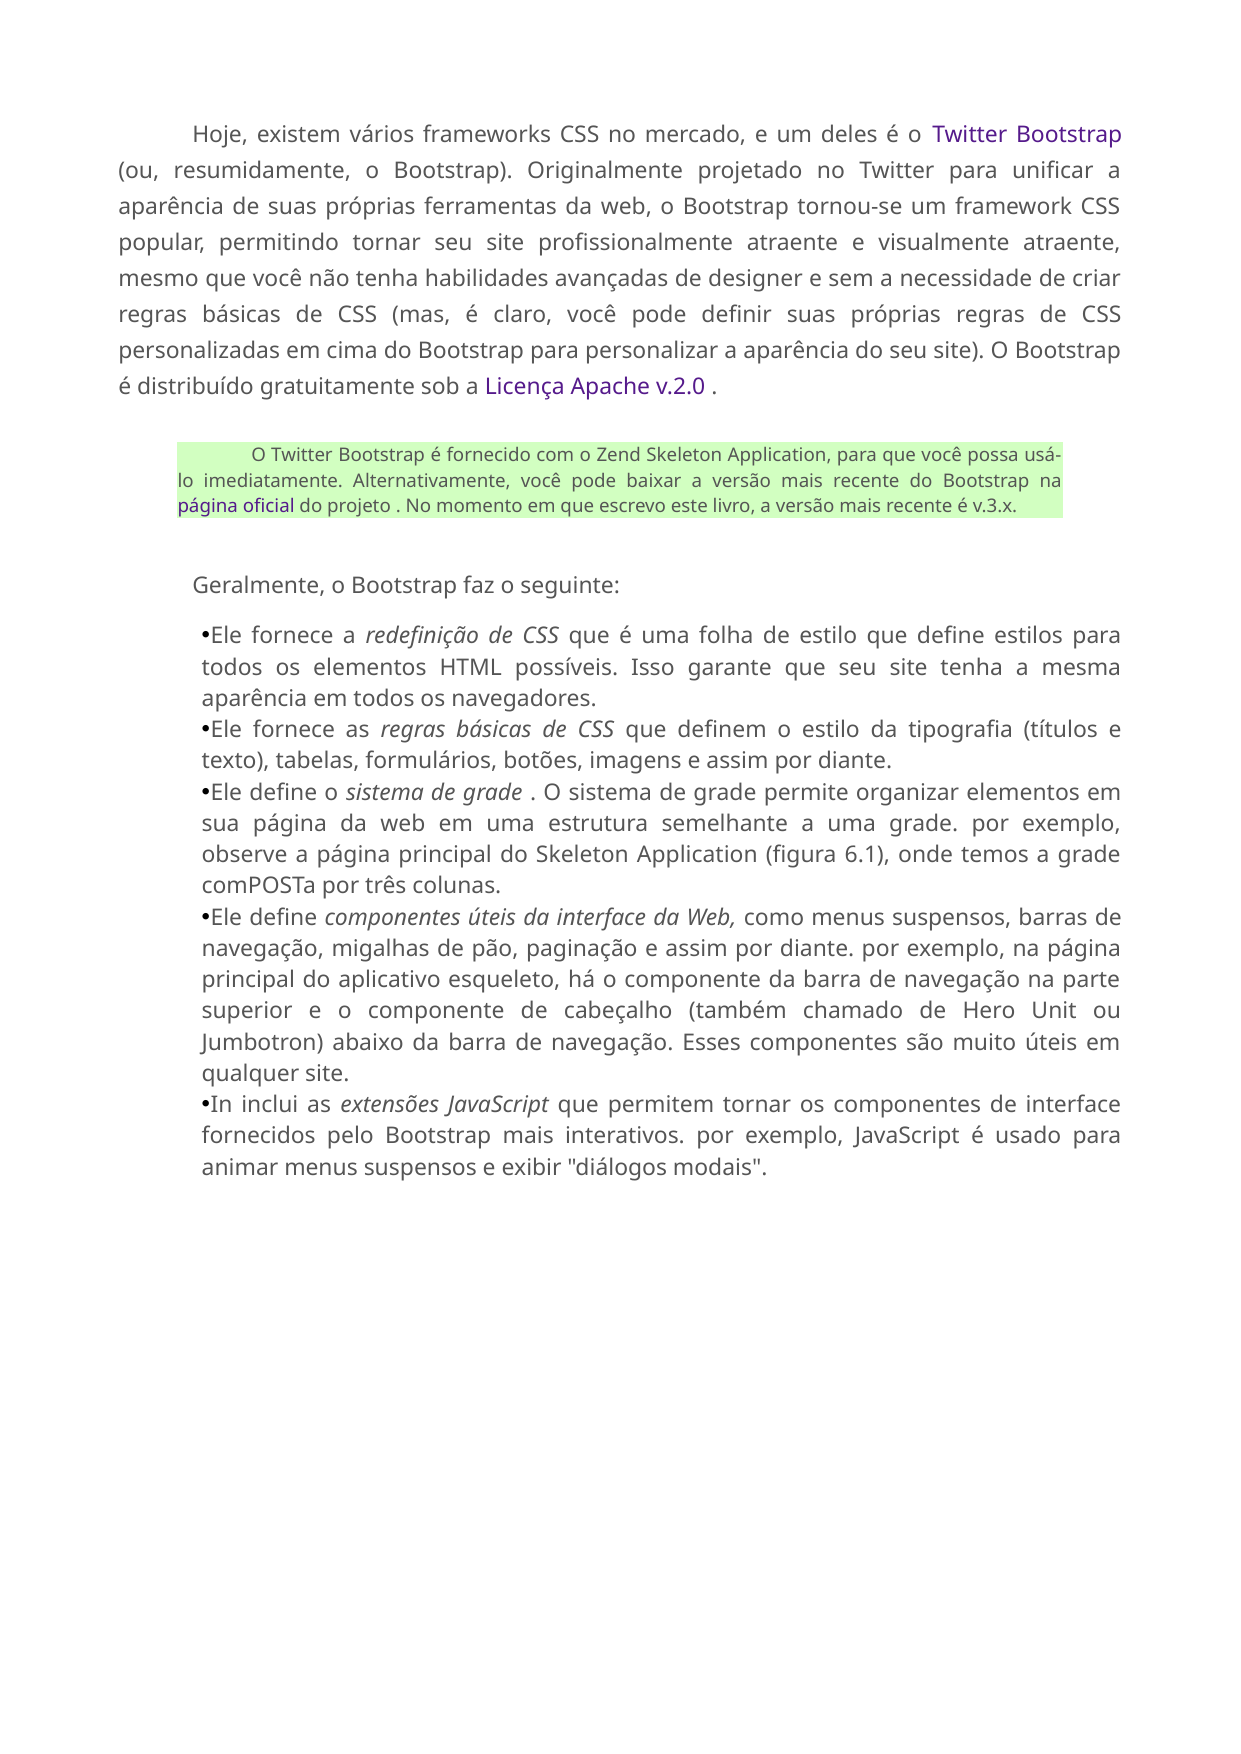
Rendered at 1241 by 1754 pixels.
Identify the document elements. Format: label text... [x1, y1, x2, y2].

list Ele fornece a redefinição de CSS que é uma folha de estilo que define estilos para todos os elementos HTML possíveis. Isso garante que seu site tenha a mesma aparência em todos os navegadores. [118, 619, 1122, 713]
text Hoje, existem vários frameworks CSS no mercado, e um deles é o Twitter Bootstrap (ou, resumidamente, o Bootstrap). Originalmente projetado no Twitter para unificar a aparência de suas próprias ferramentas da web, o Bootstrap tornou-se um framework CSS popular, permitindo tornar seu site profissionalmente atraente e visualmente atraente, mesmo que você não tenha habilidades avançadas de designer e sem a necessidade de criar regras básicas de CSS (mas, é claro, você pode definir suas próprias regras de CSS personalizadas em cima do Bootstrap para personalizar a aparência do seu site). O Bootstrap é distribuído gratuitamente sob a Licença Apache v.2.0 . [118, 118, 1122, 401]
list Ele define o sistema de grade . O sistema de grade permite organizar elementos em sua página da web em uma estrutura semelhante a uma grade. por exemplo, observe a página principal do Skeleton Application (figura 6.1), onde temos a grade comPOSTa por três colunas. [118, 775, 1122, 900]
text O Twitter Bootstrap é fornecido com o Zend Skeleton Application, para que você possa usá-lo imediatamente. Alternativamente, você pode baixar a versão mais recente do Bootstrap na página oficial do projeto . No momento em que escrevo este livro, a versão mais recente é v.3.x. [177, 442, 1063, 518]
list In inclui as extensões JavaScript que permitem tornar os componentes de interface fornecidos pelo Bootstrap mais interativos. por exemplo, JavaScript é usado para animar menus suspensos e exibir "diálogos modais". [118, 1088, 1122, 1182]
text Geralmente, o Bootstrap faz o seguinte: [118, 569, 1122, 600]
list Ele fornece as regras básicas de CSS que definem o estilo da tipografia (títulos e texto), tabelas, formulários, botões, imagens e assim por diante. [118, 713, 1122, 775]
list Ele define componentes úteis da interface da Web, como menus suspensos, barras de navegação, migalhas de pão, paginação e assim por diante. por exemplo, na página principal do aplicativo esqueleto, há o componente da barra de navegação na parte superior e o componente de cabeçalho (também chamado de Hero Unit ou Jumbotron) abaixo da barra de navegação. Esses componentes são muito úteis em qualquer site. [118, 900, 1122, 1088]
